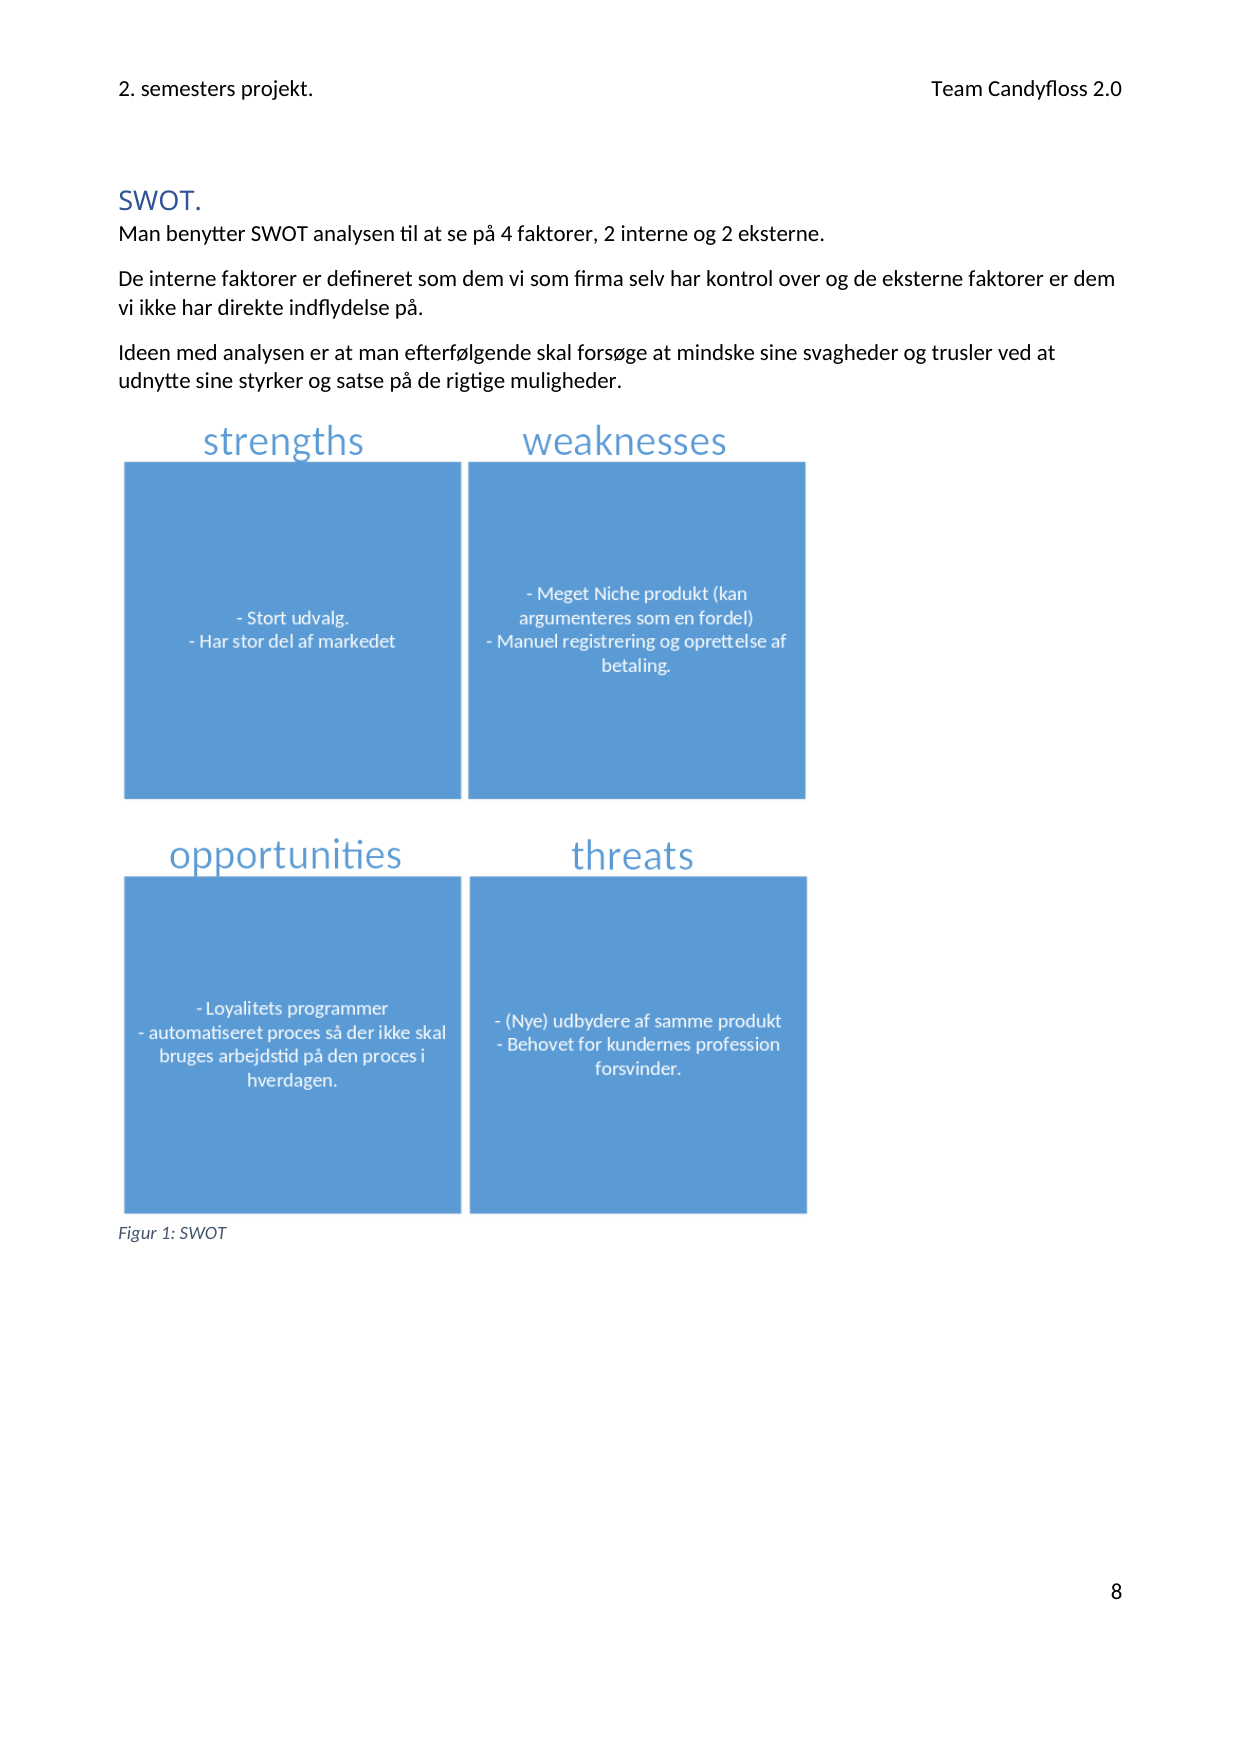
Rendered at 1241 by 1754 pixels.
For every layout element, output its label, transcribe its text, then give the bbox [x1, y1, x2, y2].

text Figur 1: SWOT [118, 1221, 1122, 1244]
text De interne faktorer er defineret som dem vi som firma selv har kontrol over og de eksterne faktorer er dem vi ikke har direkte indflydelse på. [118, 264, 1122, 321]
text Man benytter SWOT analysen til at se på 4 faktorer, 2 interne og 2 eksterne. [118, 219, 1122, 247]
text Ideen med analysen er at man efterfølgende skal forsøge at mindske sine svagheder og trusler ved at udnytte sine styrker og satse på de rigtige muligheder. [118, 338, 1122, 394]
subtitle SWOT. [118, 181, 1122, 218]
